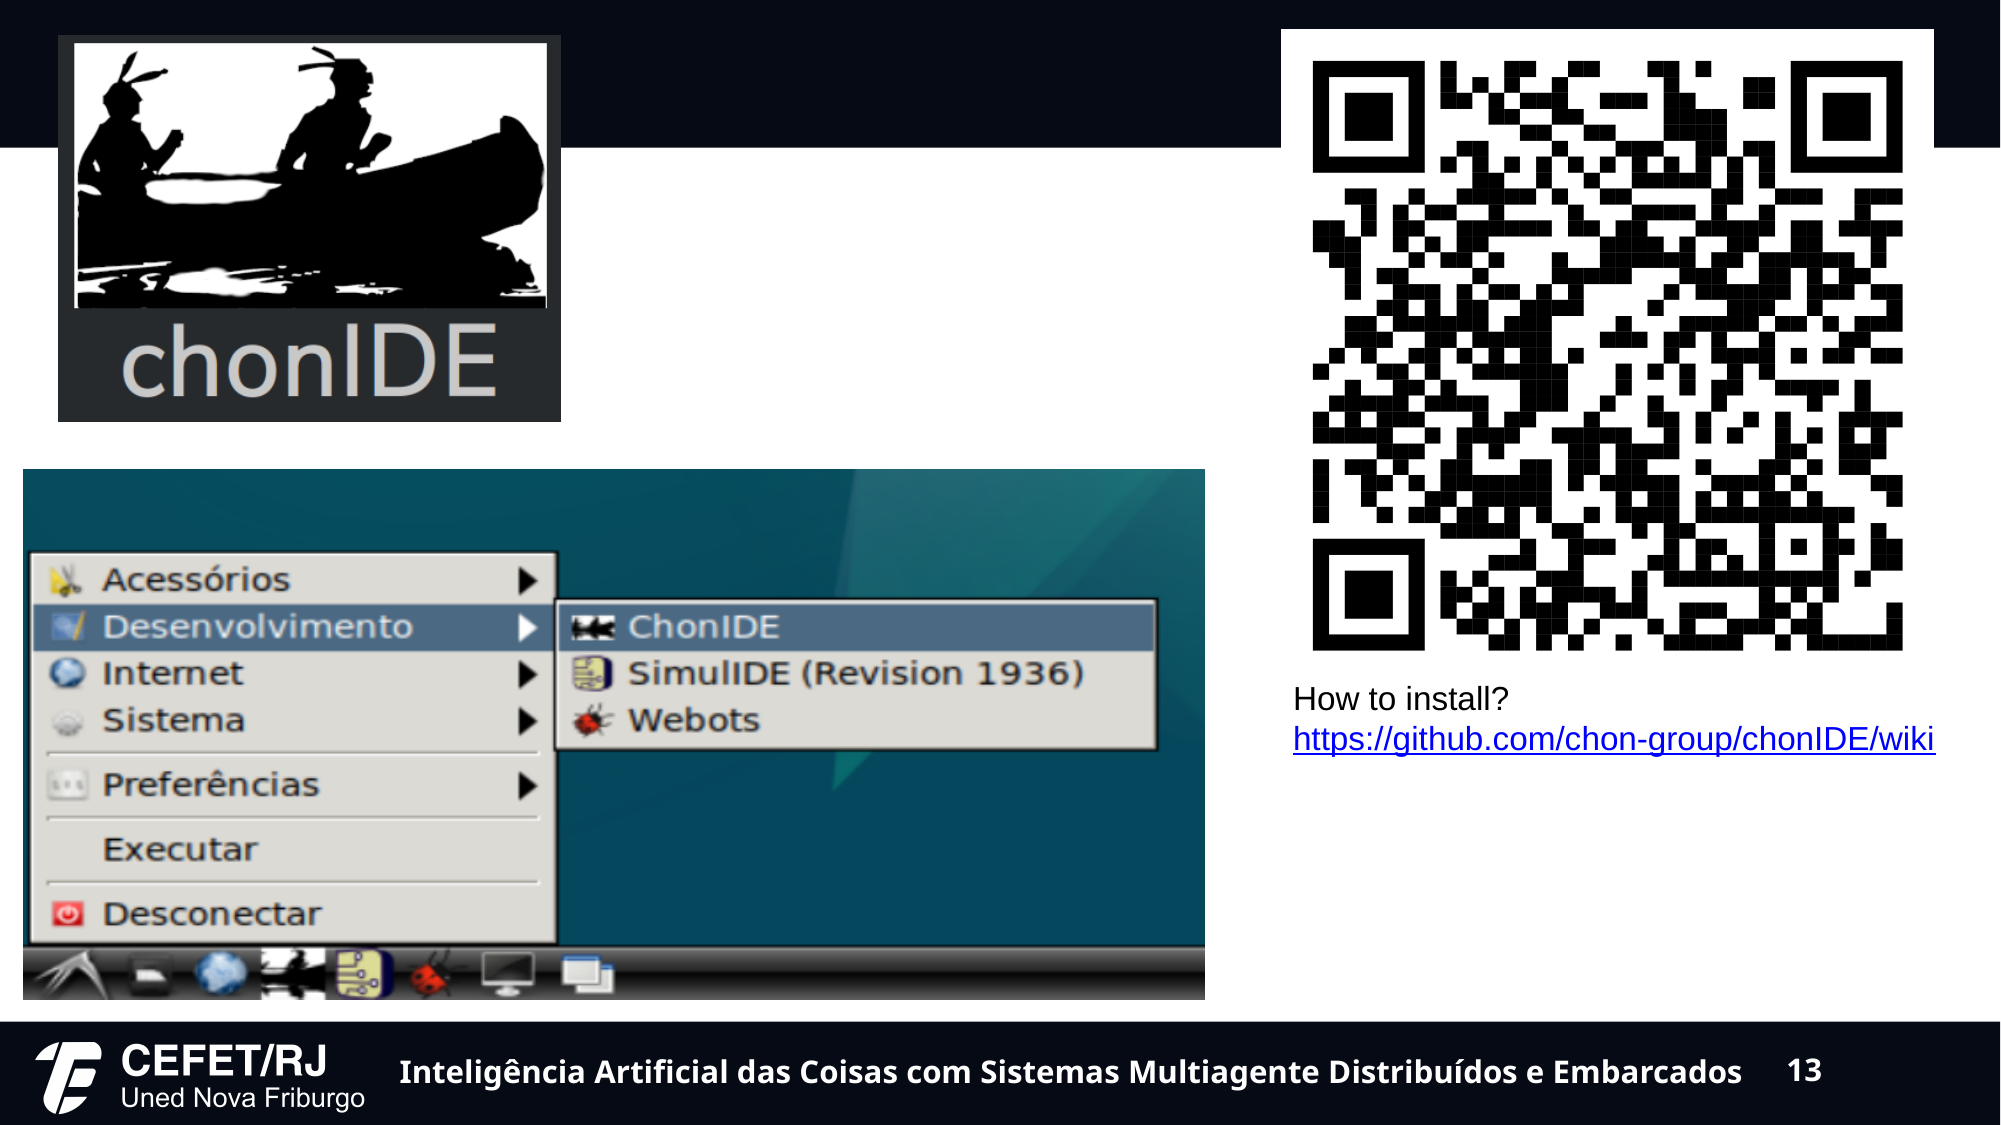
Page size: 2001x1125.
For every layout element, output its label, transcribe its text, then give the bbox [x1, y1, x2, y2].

picture [1281, 29, 1934, 682]
text_box How to install? https://github.com/chon-group/chonIDE/wiki [1278, 670, 1988, 760]
picture [58, 35, 561, 422]
picture [0, 469, 1205, 1125]
